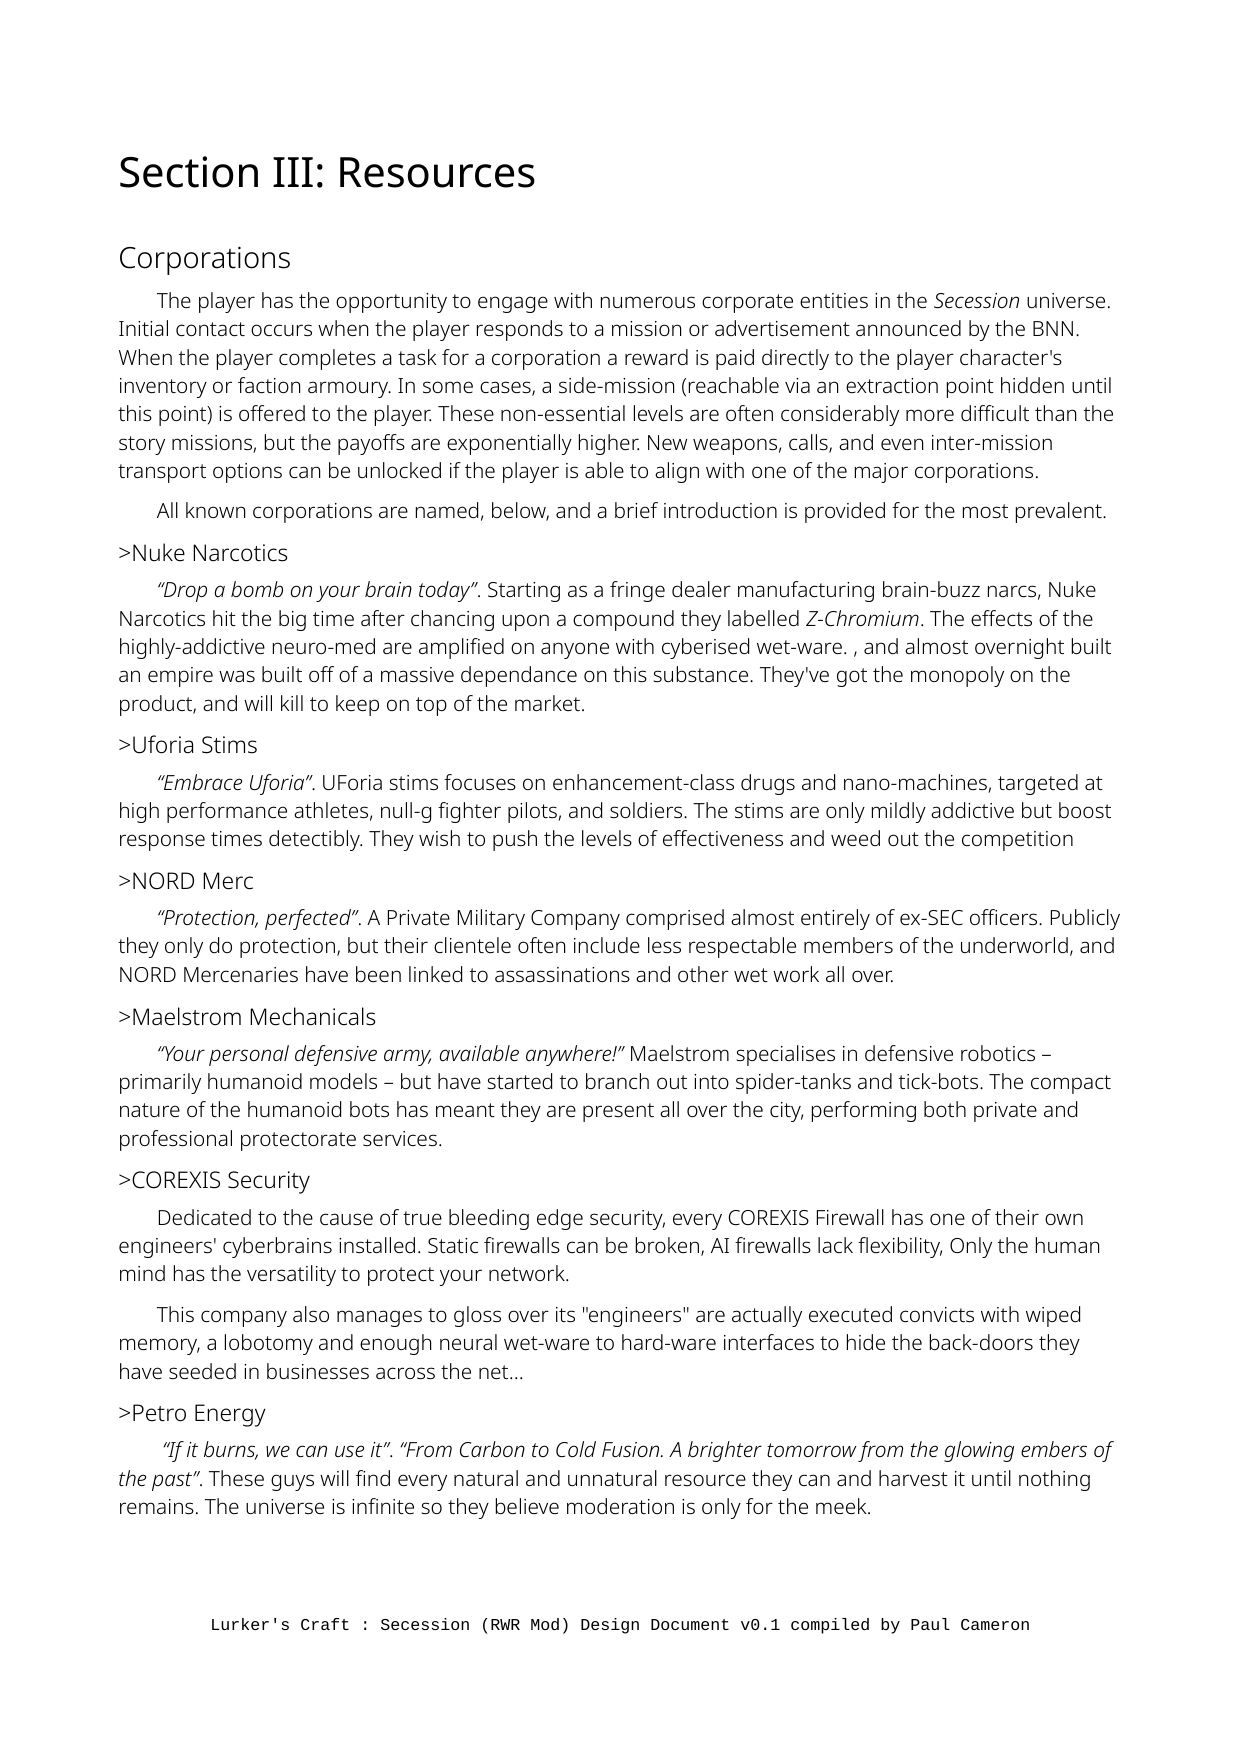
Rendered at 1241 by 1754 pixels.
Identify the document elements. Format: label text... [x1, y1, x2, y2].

subtitle >Uforia Stims [118, 729, 1122, 761]
subtitle >Nuke Narcotics [118, 537, 1122, 568]
text Dedicated to the cause of true bleeding edge security, every COREXIS Firewall has one of their own engineers' cyberbrains installed. Static firewalls can be broken, AI firewalls lack flexibility, Only the human mind has the versatility to protect your network. [118, 1203, 1122, 1288]
subtitle >COREXIS Security [118, 1164, 1122, 1196]
subtitle Corporations [118, 237, 1122, 277]
text This company also manages to gloss over its "engineers" are actually executed convicts with wiped memory, a lobotomy and enough neural wet-ware to hard-ware interfaces to hide the back-doors they have seeded in businesses across the net... [118, 1300, 1122, 1385]
subtitle >NORD Merc [118, 865, 1122, 896]
text All known corporations are named, below, and a brief introduction is provided for the most prevalent. [118, 497, 1122, 525]
subtitle >Petro Energy [118, 1397, 1122, 1428]
text “If it burns, we can use it”. “From Carbon to Cold Fusion. A brighter tomorrow from the glowing embers of the past”. These guys will find every natural and unnatural resource they can and harvest it until nothing remains. The universe is infinite so they believe moderation is only for the meek. [118, 1435, 1122, 1521]
text “Protection, perfected”. A Private Military Company comprised almost entirely of ex-SEC officers. Publicly they only do protection, but their clientele often include less respectable members of the underworld, and NORD Mercenaries have been linked to assassinations and other wet work all over. [118, 903, 1122, 988]
subtitle >Maelstrom Mechanicals [118, 1000, 1122, 1032]
text “Your personal defensive army, available anywhere!” Maelstrom specialises in defensive robotics – primarily humanoid models – but have started to branch out into spider-tanks and tick-bots. The compact nature of the humanoid bots has meant they are present all over the city, performing both private and professional protectorate services. [118, 1039, 1122, 1152]
subtitle Section III: Resources [118, 143, 1122, 200]
text “Embrace Uforia”. UForia stims focuses on enhancement-class drugs and nano-machines, targeted at high performance athletes, null-g fighter pilots, and soldiers. The stims are only mildly addictive but boost response times detectibly. They wish to push the levels of effectiveness and weed out the competition [118, 768, 1122, 853]
text “Drop a bomb on your brain today”. Starting as a fringe dealer manufacturing brain-buzz narcs, Nuke Narcotics hit the big time after chancing upon a compound they labelled Z-Chromium. The effects of the highly-addictive neuro-med are amplified on anyone with cyberised wet-ware. , and almost overnight built an empire was built off of a massive dependance on this substance. They've got the monopoly on the product, and will kill to keep on top of the market. [118, 575, 1122, 717]
text The player has the opportunity to engage with numerous corporate entities in the Secession universe. Initial contact occurs when the player responds to a mission or advertisement announced by the BNN. When the player completes a task for a corporation a reward is paid directly to the player character's inventory or faction armoury. In some cases, a side-mission (reachable via an extraction point hidden until this point) is offered to the player. These non-essential levels are often considerably more difficult than the story missions, but the payoffs are exponentially higher. New weapons, calls, and even inter-mission transport options can be unlocked if the player is able to align with one of the major corporations. [118, 286, 1122, 485]
